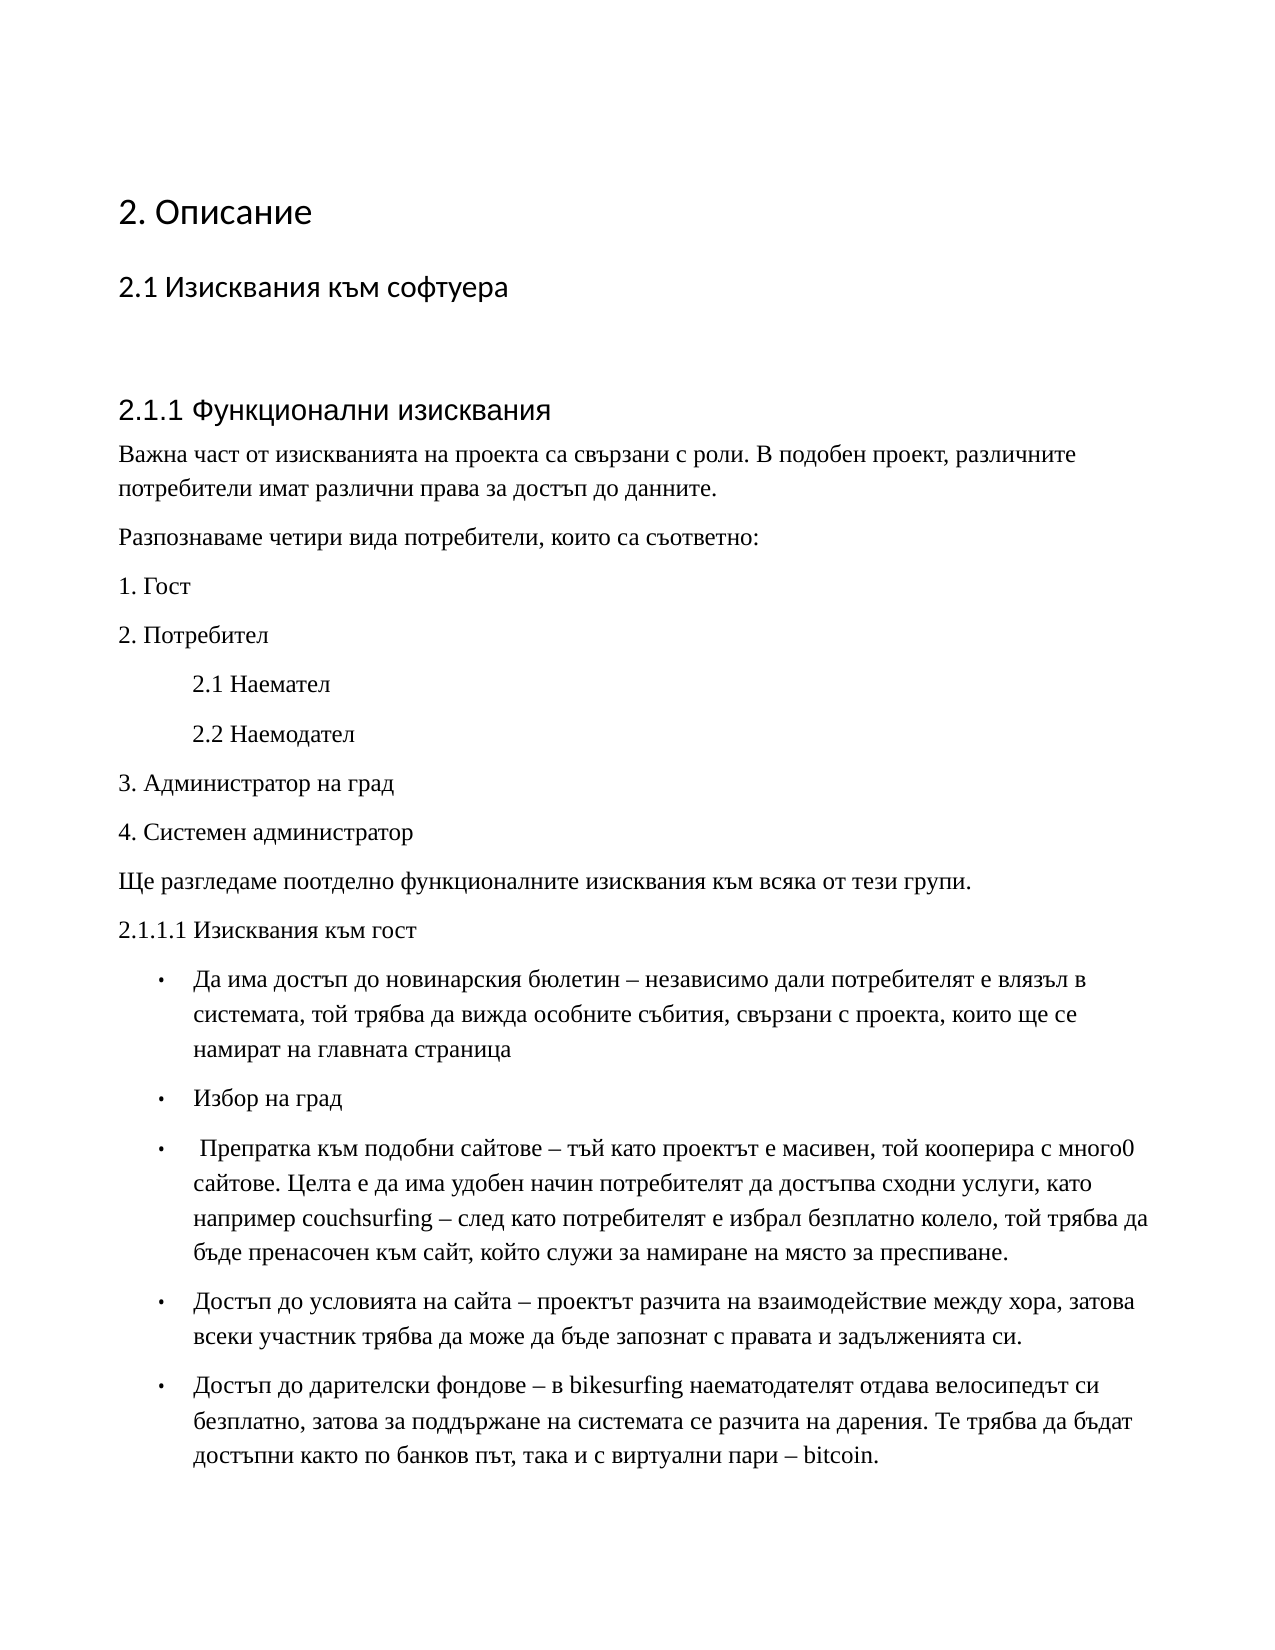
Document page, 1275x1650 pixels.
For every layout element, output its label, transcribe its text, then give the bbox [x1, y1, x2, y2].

list Да има достъп до новинарския бюлетин – независимо дали потребителят е влязъл в системата, той трябва да вижда особните събития, свързани с проекта, които ще се намират на главната страница [156, 964, 1157, 1062]
text 2. Потребител [118, 621, 1157, 649]
text 2.2 Наемодател [118, 719, 1157, 747]
text 2.1 Наемател [118, 669, 1157, 698]
subtitle 2. Описание [118, 188, 1157, 234]
text 2.1.1.1 Изисквания към гост [118, 915, 1157, 944]
text Важна част от изискванията на проекта са свързани с роли. В подобен проект, различните потребители имат различни права за достъп до данните. [118, 439, 1157, 502]
list Достъп до дарителски фондове – в bikesurfing наематодателят отдава велосипедът си безплатно, затова за поддържане на системата се разчита на дарения. Те трябва да бъдат достъпни както по банков път, така и с виртуални пари – bitcoin. [156, 1371, 1157, 1469]
text 1. Гост [118, 571, 1157, 600]
list Достъп до условията на сайта – проектът разчита на взаимодействие между хора, затова всеки участник трябва да може да бъде запознат с правата и задълженията си. [156, 1286, 1157, 1350]
list Избор на град [156, 1083, 1157, 1112]
list Препратка към подобни сайтове – тъй като проектът е масивен, той кооперира с много0 сайтове. Целта е да има удобен начин потребителят да достъпва сходни услуги, като например couchsurfing – след като потребителят е избрал безплатно колело, той трябва да бъде пренасочен към сайт, който служи за намиране на място за преспиване. [156, 1133, 1157, 1266]
text 3. Администратор на град [118, 768, 1157, 796]
text Разпознаваме четири вида потребители, които са съответно: [118, 522, 1157, 551]
subtitle 2.1.1 Функционални изисквания [118, 393, 1157, 426]
text 4. Системен администратор [118, 817, 1157, 846]
subtitle 2.1 Изисквания към софтуера [118, 267, 1157, 305]
text Ще разгледаме поотделно функционалните изисквания към всяка от тези групи. [118, 866, 1157, 894]
